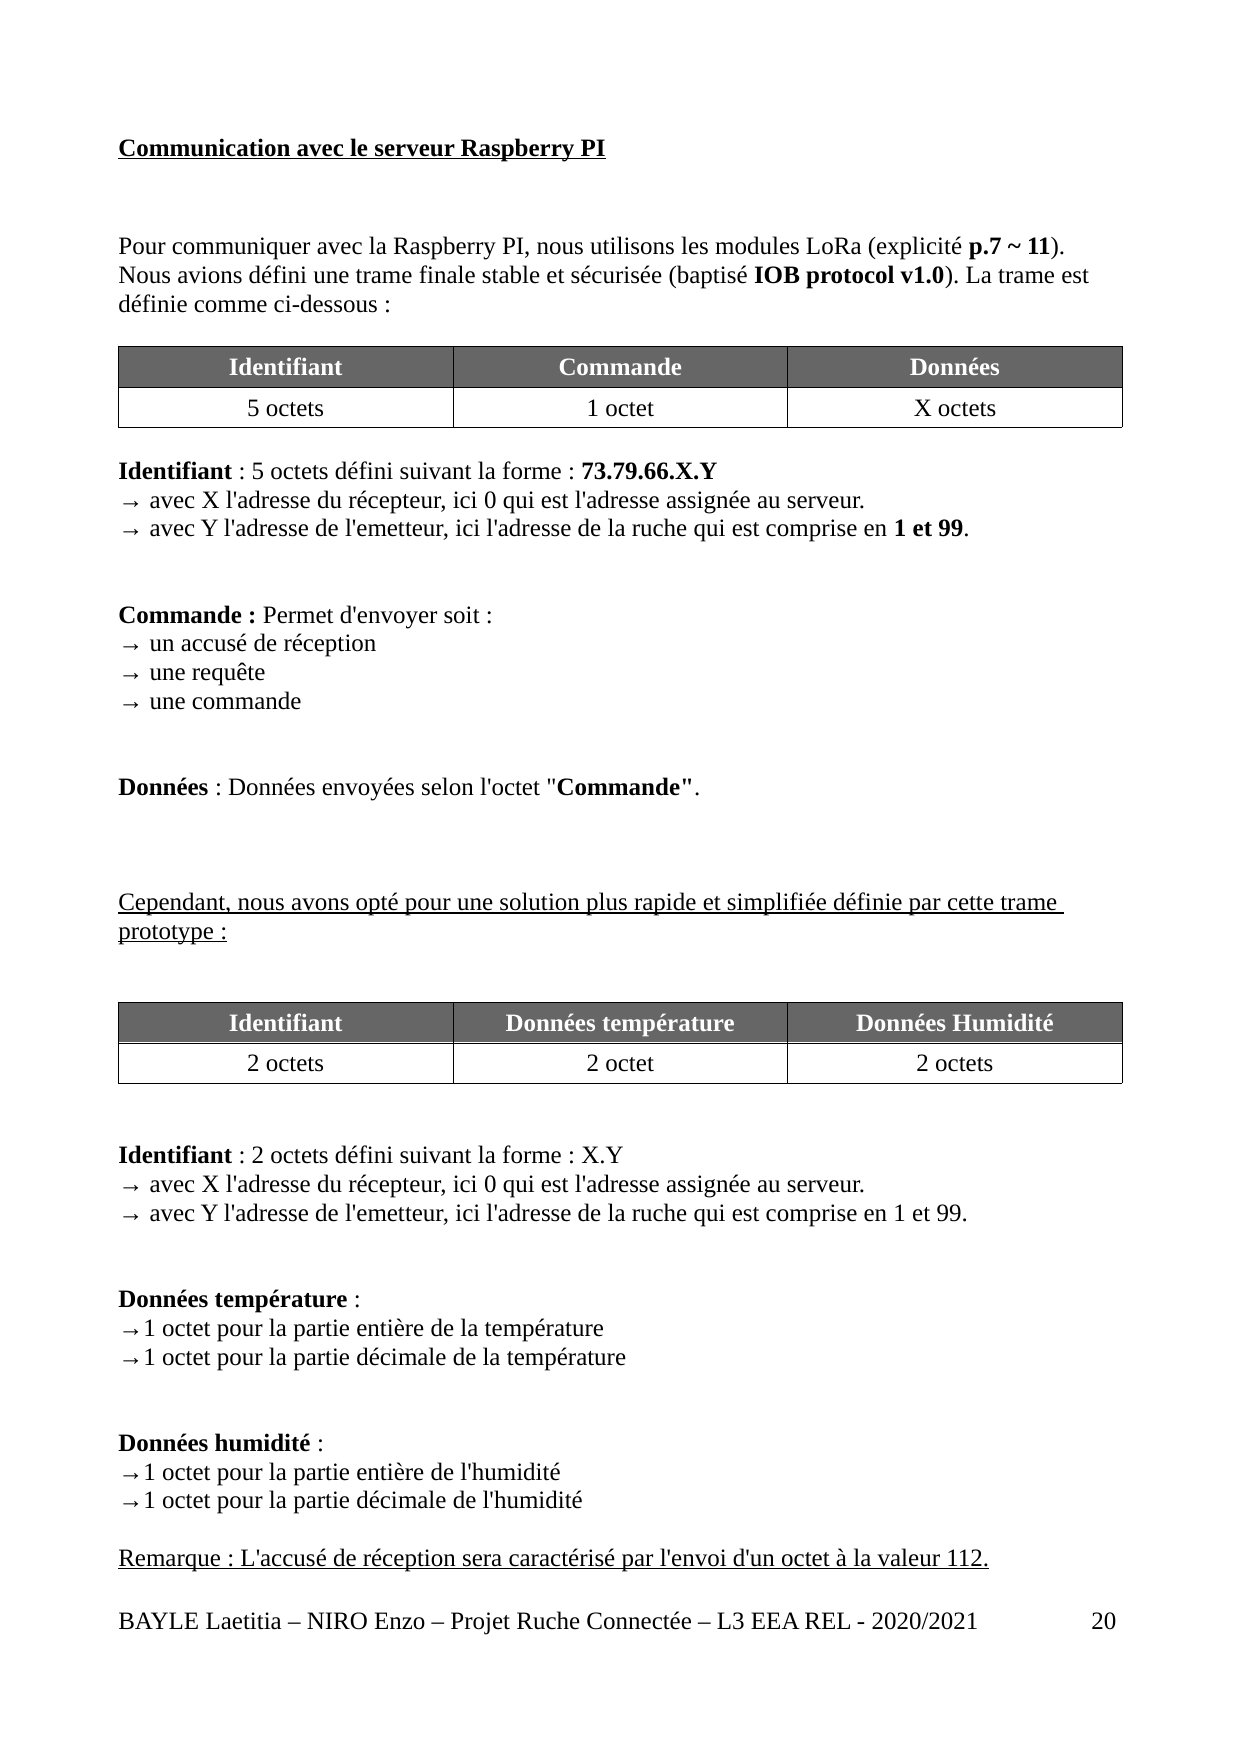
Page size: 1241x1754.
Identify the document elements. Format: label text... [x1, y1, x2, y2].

table_header Données température [454, 1003, 787, 1042]
text Données température : [118, 1284, 1122, 1313]
text → avec X l'adresse du récepteur, ici 0 qui est l'adresse assignée au serveur. [118, 1169, 1122, 1198]
text Pour communiquer avec la Raspberry PI, nous utilisons les modules LoRa (explicité p.7 ~ 11). [118, 231, 1122, 260]
text Données humidité : [118, 1428, 1122, 1457]
subtitle Communication avec le serveur Raspberry PI [118, 133, 1122, 161]
text Remarque : L'accusé de réception sera caractérisé par l'envoi d'un octet à la valeur 112. [118, 1543, 1122, 1572]
table_cell 2 octets [788, 1044, 1122, 1083]
table_cell 1 octet [454, 388, 787, 427]
table_header Identifiant [119, 347, 453, 387]
text →1 octet pour la partie entière de l'humidité [118, 1457, 1122, 1485]
text → une requête [118, 657, 1122, 686]
text Nous avions défini une trame finale stable et sécurisée (baptisé IOB protocol v1.0). La trame est définie comme ci-dessous : [118, 260, 1122, 318]
table_header Commande [454, 347, 787, 387]
text Cependant, nous avons opté pour une solution plus rapide et simplifiée définie par cette trame prototype : [118, 887, 1122, 945]
text → avec Y l'adresse de l'emetteur, ici l'adresse de la ruche qui est comprise en 1 et 99. [118, 1198, 1122, 1227]
table_cell X octets [788, 388, 1122, 427]
text →1 octet pour la partie décimale de la température [118, 1342, 1122, 1370]
text Identifiant : 2 octets défini suivant la forme : X.Y [118, 1140, 1122, 1169]
text → avec X l'adresse du récepteur, ici 0 qui est l'adresse assignée au serveur. [118, 485, 1122, 513]
table_cell 2 octet [454, 1044, 787, 1083]
table_cell 5 octets [119, 388, 453, 427]
table_header Données Humidité [788, 1003, 1122, 1042]
text →1 octet pour la partie décimale de l'humidité [118, 1485, 1122, 1514]
text Données : Données envoyées selon l'octet "Commande". [118, 772, 1122, 801]
text → une commande [118, 686, 1122, 715]
text → un accusé de réception [118, 628, 1122, 657]
text → avec Y l'adresse de l'emetteur, ici l'adresse de la ruche qui est comprise en 1 et 99. [118, 513, 1122, 542]
text →1 octet pour la partie entière de la température [118, 1313, 1122, 1342]
text Commande : Permet d'envoyer soit : [118, 600, 1122, 628]
text Identifiant : 5 octets défini suivant la forme : 73.79.66.X.Y [118, 456, 1122, 485]
table_cell 2 octets [119, 1044, 453, 1083]
table_header Données [788, 347, 1122, 387]
table_header Identifiant [119, 1003, 453, 1042]
